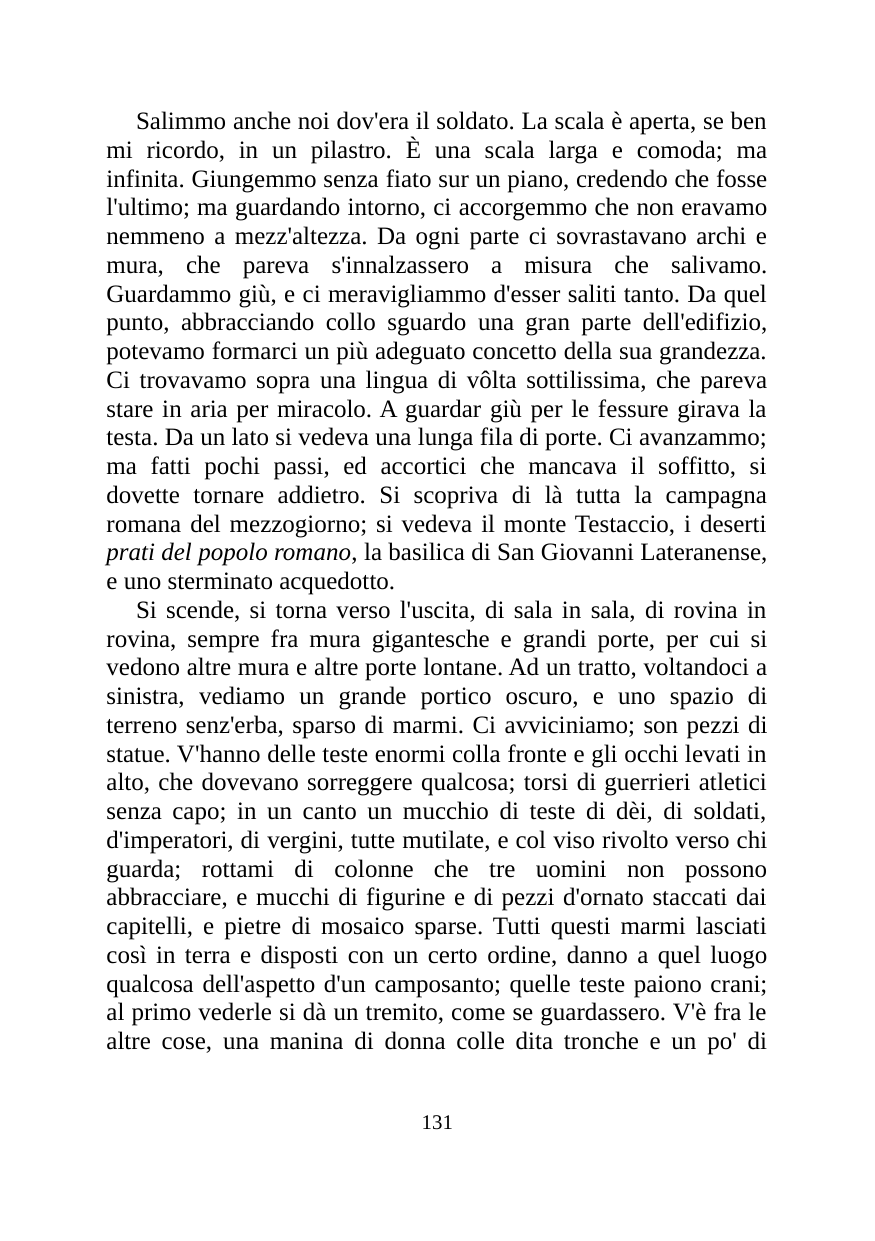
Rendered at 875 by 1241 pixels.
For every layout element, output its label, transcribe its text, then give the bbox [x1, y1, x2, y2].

text Salimmo anche noi dov'era il soldato. La scala è aperta, se ben mi ricordo, in un pilastro. È una scala larga e comoda; ma infinita. Giungemmo senza fiato sur un piano, credendo che fosse l'ultimo; ma guardando intorno, ci accorgemmo che non eravamo nemmeno a mezz'altezza. Da ogni parte ci sovrastavano archi e mura, che pareva s'innalzassero a misura che salivamo. Guardammo giù, e ci meravigliammo d'esser saliti tanto. Da quel punto, abbracciando collo sguardo una gran parte dell'edifizio, potevamo formarci un più adeguato concetto della sua grandezza. Ci trovavamo sopra una lingua di vôlta sottilissima, che pareva stare in aria per miracolo. A guardar giù per le fessure girava la testa. Da un lato si vedeva una lunga fila di porte. Ci avanzammo; ma fatti pochi passi, ed accortici che mancava il soffitto, si dovette tornare addietro. Si scopriva di là tutta la campagna romana del mezzogiorno; si vedeva il monte Testaccio, i deserti prati del popolo romano, la basilica di San Giovanni Lateranense, e uno sterminato acquedotto. [106, 106, 768, 595]
text Si scende, si torna verso l'uscita, di sala in sala, di rovina in rovina, sempre fra mura gigantesche e grandi porte, per cui si vedono altre mura e altre porte lontane. Ad un tratto, voltandoci a sinistra, vediamo un grande portico oscuro, e uno spazio di terreno senz'erba, sparso di marmi. Ci avviciniamo; son pezzi di statue. V'hanno delle teste enormi colla fronte e gli occhi levati in alto, che dovevano sorreggere qualcosa; torsi di guerrieri atletici senza capo; in un canto un mucchio di teste di dèi, di soldati, d'imperatori, di vergini, tutte mutilate, e col viso rivolto verso chi guarda; rottami di colonne che tre uomini non possono abbracciare, e mucchi di figurine e di pezzi d'ornato staccati dai capitelli, e pietre di mosaico sparse. Tutti questi marmi lasciati così in terra e disposti con un certo ordine, danno a quel luogo qualcosa dell'aspetto d'un camposanto; quelle teste paiono crani; al primo vederle si dà un tremito, come se guardassero. V'è fra le altre cose, una manina di donna colle dita tronche e un po' di [106, 595, 768, 1055]
